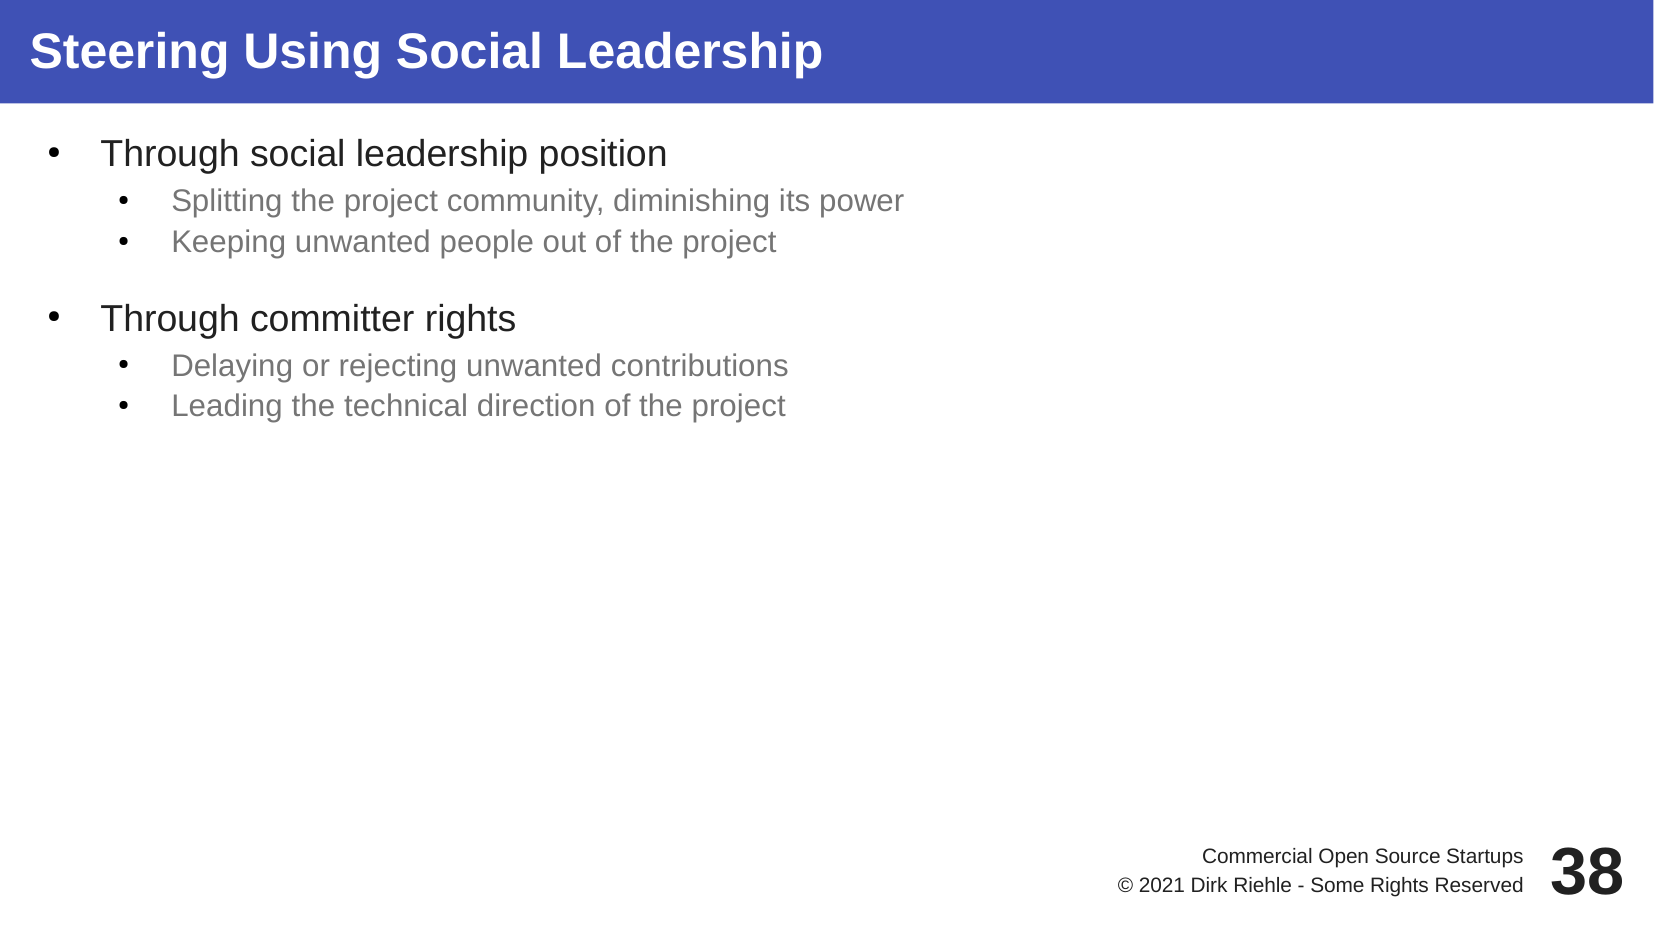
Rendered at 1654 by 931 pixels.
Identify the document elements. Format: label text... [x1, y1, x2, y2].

list Through social leadership position Splitting the project community, diminishing its power Keeping unwanted people out of the project Through committer rights Delaying or rejecting unwanted contributions Leading the technical direction of the project [29, 132, 1625, 813]
title Steering Using Social Leadership [0, 0, 1654, 104]
